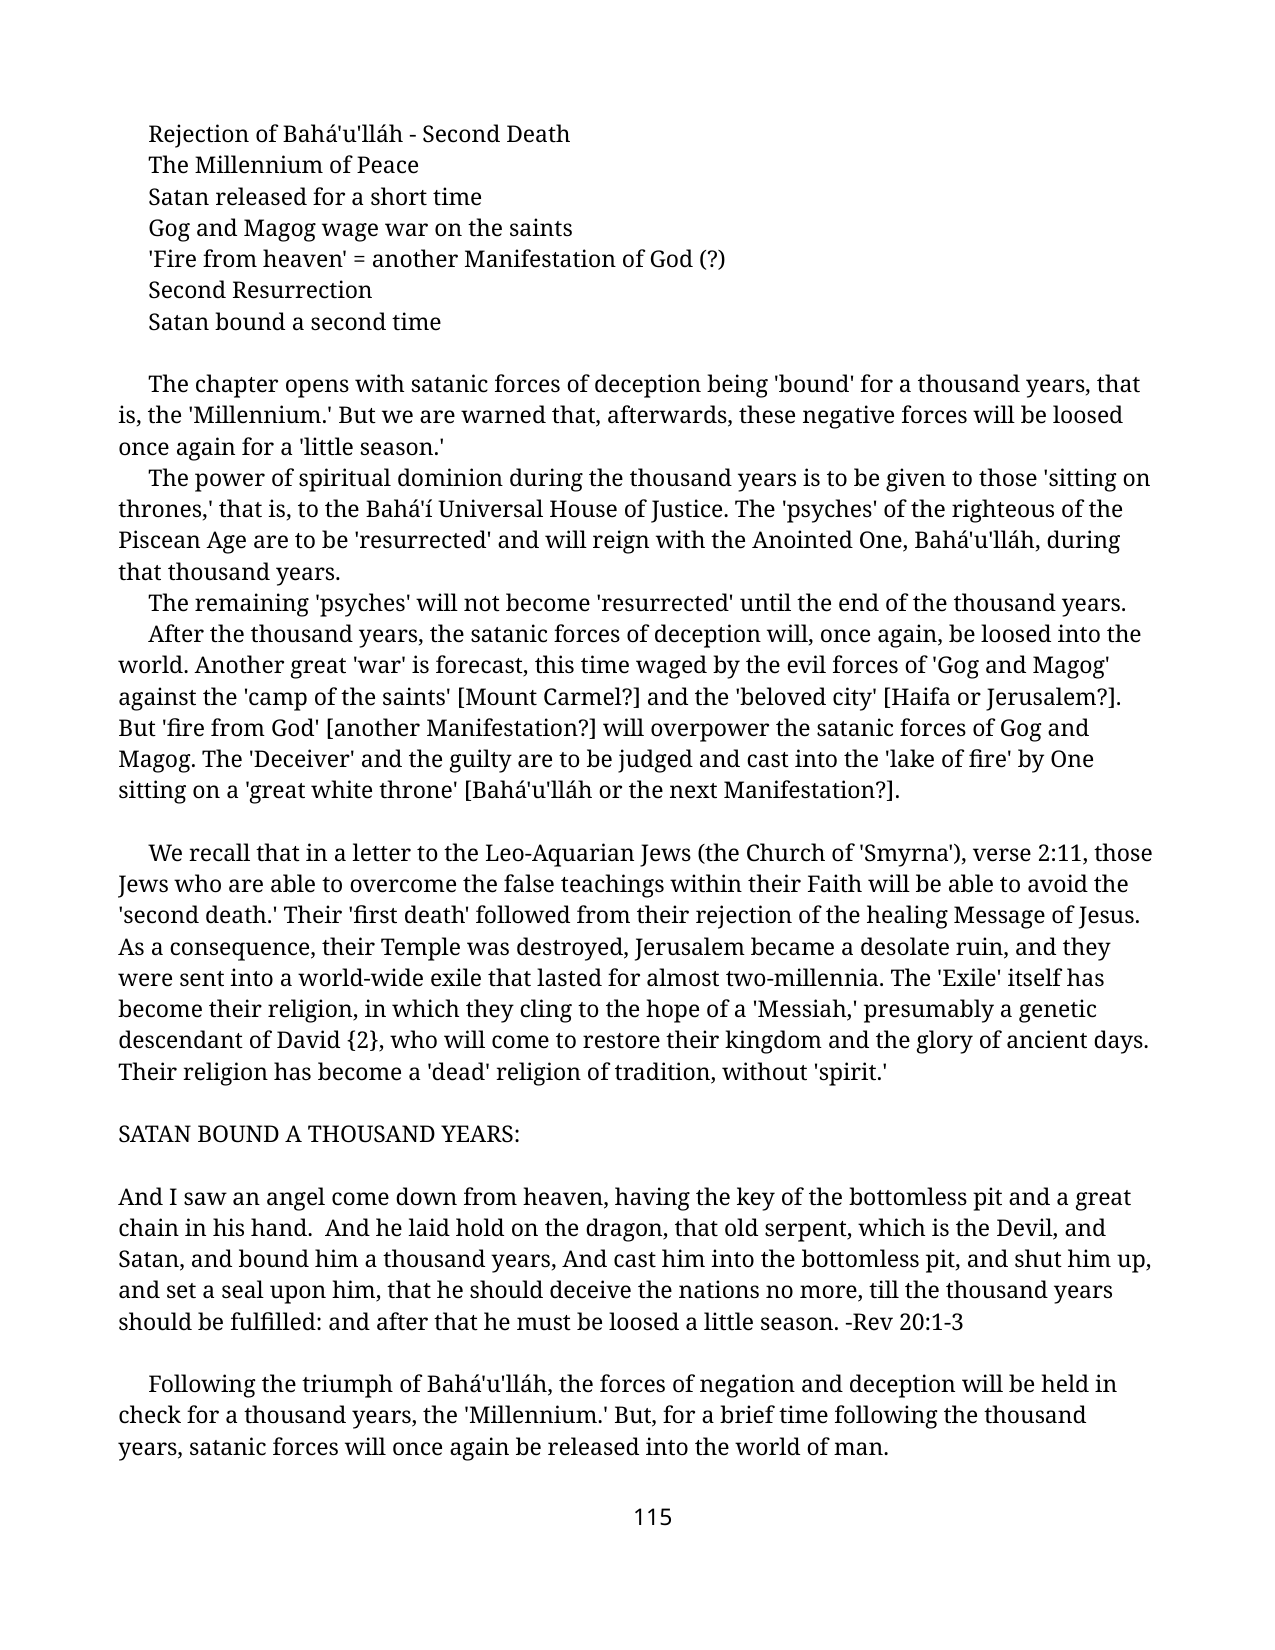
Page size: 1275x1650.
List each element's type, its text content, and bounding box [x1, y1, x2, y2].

text After the thousand years, the satanic forces of deception will, once again, be loosed into the world. Another great 'war' is forecast, this time waged by the evil forces of 'Gog and Magog' against the 'camp of the saints' [Mount Carmel?] and the 'beloved city' [Haifa or Jerusalem?]. But 'fire from God' [another Manifestation?] will overpower the satanic forces of Gog and Magog. The 'Deceiver' and the guilty are to be judged and cast into the 'lake of fire' by One sitting on a 'great white throne' [Bahá'u'lláh or the next Manifestation?]. [118, 618, 1157, 806]
text Satan bound a second time [118, 306, 1157, 337]
text Satan released for a short time [118, 181, 1157, 212]
text SATAN BOUND A THOUSAND YEARS: [118, 1118, 1157, 1149]
text And I saw an angel come down from heaven, having the key of the bottomless pit and a great chain in his hand. And he laid hold on the dragon, that old serpent, which is the Devil, and Satan, and bound him a thousand years, And cast him into the bottomless pit, and shut him up, and set a seal upon him, that he should deceive the nations no more, till the thousand years should be fulfilled: and after that he must be loosed a little season. -Rev 20:1-3 [118, 1181, 1157, 1337]
text The Millennium of Peace [118, 149, 1157, 181]
text Gog and Magog wage war on the saints [118, 212, 1157, 243]
text The chapter opens with satanic forces of deception being 'bound' for a thousand years, that is, the 'Millennium.' But we are warned that, afterwards, these negative forces will be loosed once again for a 'little season.' [118, 368, 1157, 462]
text Second Resurrection [118, 274, 1157, 306]
text The remaining 'psyches' will not become 'resurrected' until the end of the thousand years. [118, 587, 1157, 618]
text 'Fire from heaven' = another Manifestation of God (?) [118, 243, 1157, 274]
text Rejection of Bahá'u'lláh - Second Death [118, 118, 1157, 149]
text We recall that in a letter to the Leo-Aquarian Jews (the Church of 'Smyrna'), verse 2:11, those Jews who are able to overcome the false teachings within their Faith will be able to avoid the 'second death.' Their 'first death' followed from their rejection of the healing Message of Jesus. As a consequence, their Temple was destroyed, Jerusalem became a desolate ruin, and they were sent into a world-wide exile that lasted for almost two-millennia. The 'Exile' itself has become their religion, in which they cling to the hope of a 'Messiah,' presumably a genetic descendant of David {2}, who will come to restore their kingdom and the glory of ancient days. Their religion has become a 'dead' religion of tradition, without 'spirit.' [118, 837, 1157, 1087]
text Following the triumph of Bahá'u'lláh, the forces of negation and deception will be held in check for a thousand years, the 'Millennium.' But, for a brief time following the thousand years, satanic forces will once again be released into the world of man. [118, 1368, 1157, 1462]
text The power of spiritual dominion during the thousand years is to be given to those 'sitting on thrones,' that is, to the Bahá'í Universal House of Justice. The 'psyches' of the righteous of the Piscean Age are to be 'resurrected' and will reign with the Anointed One, Bahá'u'lláh, during that thousand years. [118, 462, 1157, 587]
